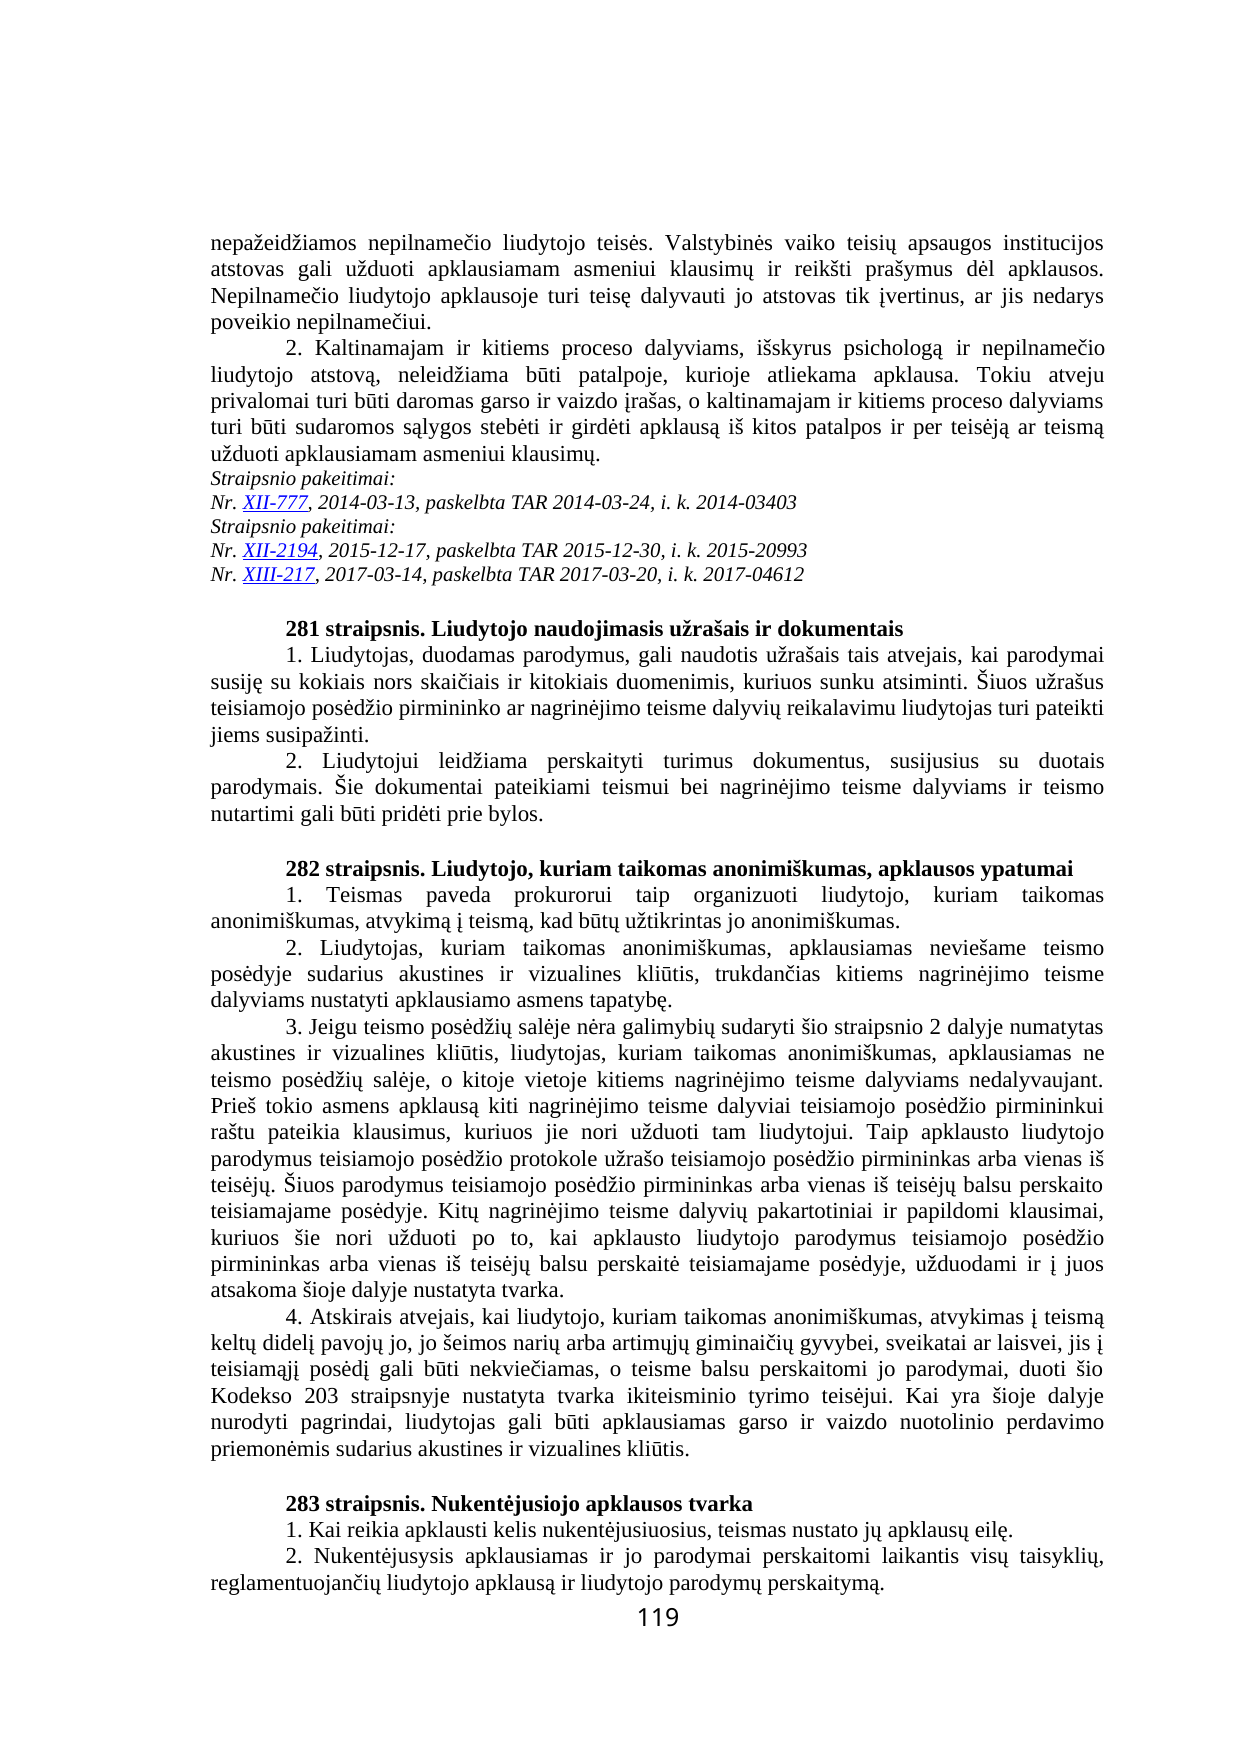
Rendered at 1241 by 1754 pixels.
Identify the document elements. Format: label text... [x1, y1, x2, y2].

text 282 straipsnis. Liudytojo, kuriam taikomas anonimiškumas, apklausos ypatumai [285, 855, 1105, 881]
text 4. Atskirais atvejais, kai liudytojo, kuriam taikomas anonimiškumas, atvykimas į teismą keltų didelį pavojų jo, jo šeimos narių arba artimųjų giminaičių gyvybei, sveikatai ar laisvei, jis į teisiamąjį posėdį gali būti nekviečiamas, o teisme balsu perskaitomi jo parodymai, duoti šio Kodekso 203 straipsnyje nustatyta tvarka ikiteisminio tyrimo teisėjui. Kai yra šioje dalyje nurodyti pagrindai, liudytojas gali būti apklausiamas garso ir vaizdo nuotolinio perdavimo priemonėmis sudarius akustines ir vizualines kliūtis. [210, 1303, 1105, 1461]
text Straipsnio pakeitimai: [210, 514, 1105, 538]
text 1. Liudytojas, duodamas parodymus, gali naudotis užrašais tais atvejais, kai parodymai susiję su kokiais nors skaičiais ir kitokiais duomenimis, kuriuos sunku atsiminti. Šiuos užrašus teisiamojo posėdžio pirmininko ar nagrinėjimo teisme dalyvių reikalavimu liudytojas turi pateikti jiems susipažinti. [210, 642, 1105, 747]
text 2. Liudytojui leidžiama perskaityti turimus dokumentus, susijusius su duotais parodymais. Šie dokumentai pateikiami teismui bei nagrinėjimo teisme dalyviams ir teismo nutartimi gali būti pridėti prie bylos. [210, 747, 1105, 826]
text 2. Kaltinamajam ir kitiems proceso dalyviams, išskyrus psichologą ir nepilnamečio liudytojo atstovą, neleidžiama būti patalpoje, kurioje atliekama apklausa. Tokiu atveju privalomai turi būti daromas garso ir vaizdo įrašas, o kaltinamajam ir kitiems proceso dalyviams turi būti sudaromos sąlygos stebėti ir girdėti apklausą iš kitos patalpos ir per teisėją ar teismą užduoti apklausiamam asmeniui klausimų. [210, 334, 1105, 466]
text Nr. XII-2194, 2015-12-17, paskelbta TAR 2015-12-30, i. k. 2015-20993 [210, 538, 1105, 562]
text Nr. XII-777, 2014-03-13, paskelbta TAR 2014-03-24, i. k. 2014-03403 [210, 490, 1105, 514]
text 2. Liudytojas, kuriam taikomas anonimiškumas, apklausiamas neviešame teismo posėdyje sudarius akustines ir vizualines kliūtis, trukdančias kitiems nagrinėjimo teisme dalyviams nustatyti apklausiamo asmens tapatybę. [210, 934, 1105, 1013]
text nepažeidžiamos nepilnamečio liudytojo teisės. Valstybinės vaiko teisių apsaugos institucijos atstovas gali užduoti apklausiamam asmeniui klausimų ir reikšti prašymus dėl apklausos. Nepilnamečio liudytojo apklausoje turi teisę dalyvauti jo atstovas tik įvertinus, ar jis nedarys poveikio nepilnamečiui. [210, 229, 1105, 334]
text 1. Teismas paveda prokurorui taip organizuoti liudytojo, kuriam taikomas anonimiškumas, atvykimą į teismą, kad būtų užtikrintas jo anonimiškumas. [210, 881, 1105, 934]
text 3. Jeigu teismo posėdžių salėje nėra galimybių sudaryti šio straipsnio 2 dalyje numatytas akustines ir vizualines kliūtis, liudytojas, kuriam taikomas anonimiškumas, apklausiamas ne teismo posėdžių salėje, o kitoje vietoje kitiems nagrinėjimo teisme dalyviams nedalyvaujant. Prieš tokio asmens apklausą kiti nagrinėjimo teisme dalyviai teisiamojo posėdžio pirmininkui raštu pateikia klausimus, kuriuos jie nori užduoti tam liudytojui. Taip apklausto liudytojo parodymus teisiamojo posėdžio protokole užrašo teisiamojo posėdžio pirmininkas arba vienas iš teisėjų. Šiuos parodymus teisiamojo posėdžio pirmininkas arba vienas iš teisėjų balsu perskaito teisiamajame posėdyje. Kitų nagrinėjimo teisme dalyvių pakartotiniai ir papildomi klausimai, kuriuos šie nori užduoti po to, kai apklausto liudytojo parodymus teisiamojo posėdžio pirmininkas arba vienas iš teisėjų balsu perskaitė teisiamajame posėdyje, užduodami ir į juos atsakoma šioje dalyje nustatyta tvarka. [210, 1013, 1105, 1303]
text 1. Kai reikia apklausti kelis nukentėjusiuosius, teismas nustato jų apklausų eilę. [210, 1516, 1105, 1542]
text 281 straipsnis. Liudytojo naudojimasis užrašais ir dokumentais [210, 615, 1105, 642]
text Straipsnio pakeitimai: [210, 466, 1105, 490]
text 283 straipsnis. Nukentėjusiojo apklausos tvarka [210, 1490, 1105, 1516]
text Nr. XIII-217, 2017-03-14, paskelbta TAR 2017-03-20, i. k. 2017-04612 [210, 562, 1105, 586]
text 2. Nukentėjusysis apklausiamas ir jo parodymai perskaitomi laikantis visų taisyklių, reglamentuojančių liudytojo apklausą ir liudytojo parodymų perskaitymą. [210, 1542, 1105, 1595]
